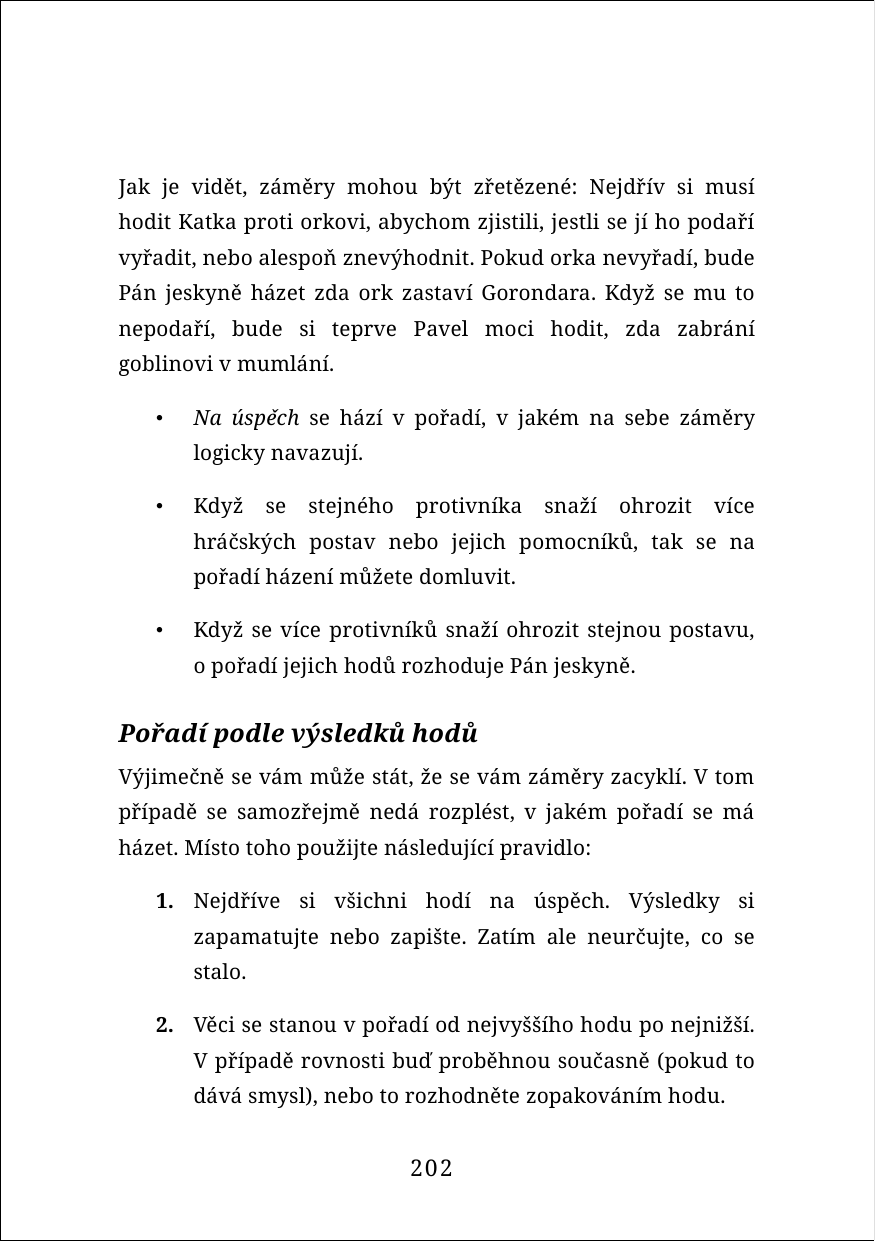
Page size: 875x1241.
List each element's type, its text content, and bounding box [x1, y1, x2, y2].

list Na úspěch se hází v pořadí, v jakém na sebe záměry logicky navazují. [156, 403, 756, 467]
list Když se více protivníků snaží ohrozit stejnou postavu, o pořadí jejich hodů rozhoduje Pán jeskyně. [156, 616, 756, 679]
text Výjimečně se vám může stát, že se vám záměry zacyklí. V tom případě se samozřejmě nedá rozplést, v jakém pořadí se má házet. Místo toho použijte následující pravidlo: [118, 762, 756, 861]
list Věci se stanou v pořadí od nejvyššího hodu po nejnižší. V případě rovnosti buď proběhnou současně (pokud to dává smysl), nebo to rozhodněte zopakováním hodu. [156, 1011, 756, 1110]
list Když se stejného protivníka snaží ohrozit více hráčských postav nebo jejich pomocníků, tak se na pořadí házení můžete domluvit. [156, 491, 756, 591]
subtitle Pořadí podle výsledků hodů [118, 716, 756, 750]
list Nejdříve si všichni hodí na úspěch. Výsledky si zapamatujte nebo zapište. Zatím ale neurčujte, co se stalo. [156, 886, 756, 986]
text Jak je vidět, záměry mohou být zřetězené: Nejdřív si musí hodit Katka proti orkovi, abychom zjistili, jestli se jí ho podaří vyřadit, nebo alespoň znevýhodnit. Pokud orka nevyřadí, bude Pán jeskyně házet zda ork zastaví Gorondara. Když se mu to nepodaří, bude si teprve Pavel moci hodit, zda zabrání goblinovi v mumlání. [118, 172, 756, 378]
